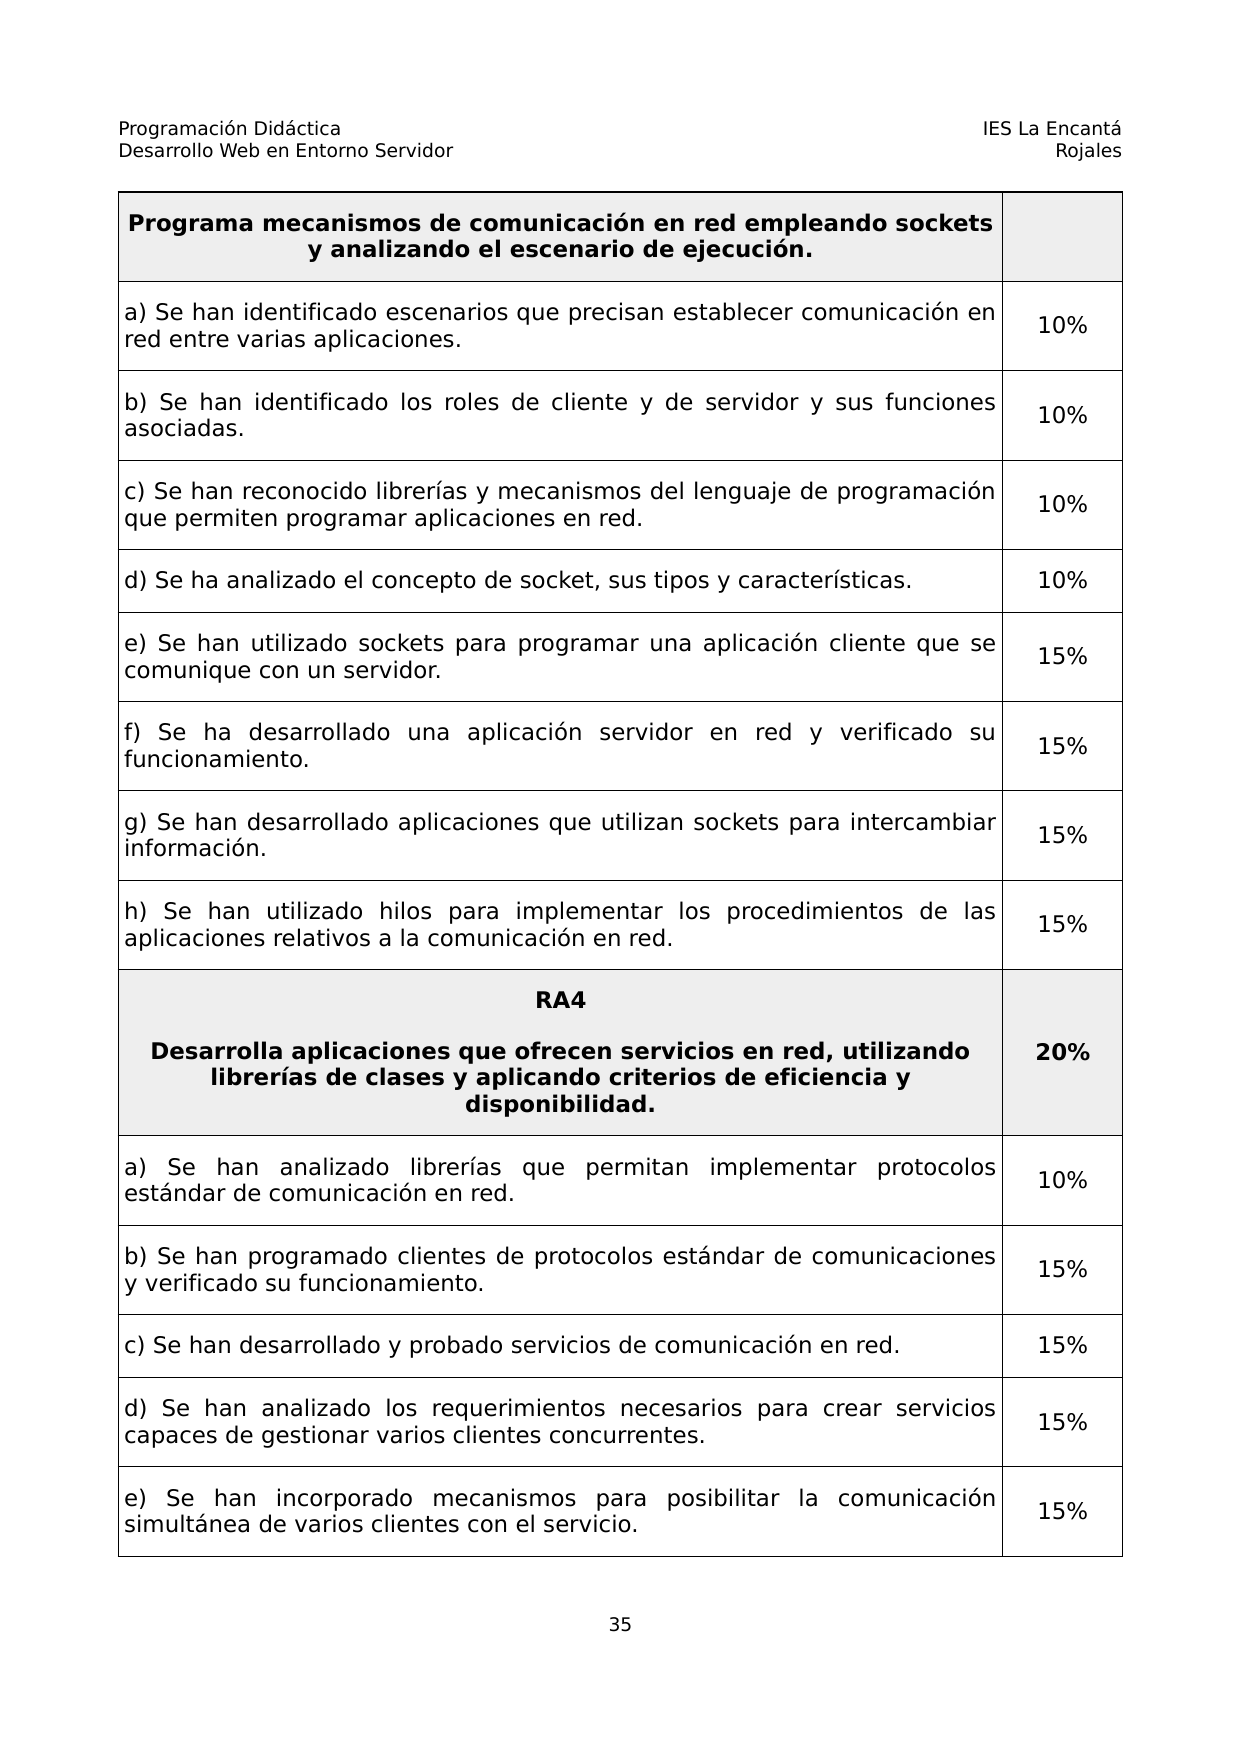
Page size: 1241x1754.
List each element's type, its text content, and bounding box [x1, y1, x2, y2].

table_cell f) Se ha desarrollado una aplicación servidor en red y verificado su funcionamiento. [119, 702, 1002, 790]
table_cell 10% [1003, 461, 1122, 549]
table_cell 20% [1003, 970, 1122, 1135]
table_cell a) Se han analizado librerías que permitan implementar protocolos estándar de comunicación en red. [119, 1136, 1002, 1225]
table_cell e) Se han incorporado mecanismos para posibilitar la comunicación simultánea de varios clientes con el servicio. [119, 1467, 1002, 1556]
table_cell 10% [1003, 1136, 1122, 1225]
table_cell 15% [1003, 1378, 1122, 1466]
table_cell 10% [1003, 371, 1122, 459]
table_cell e) Se han utilizado sockets para programar una aplicación cliente que se comunique con un servidor. [119, 613, 1002, 701]
table_cell c) Se han reconocido librerías y mecanismos del lenguaje de programación que permiten programar aplicaciones en red. [119, 461, 1002, 549]
table_cell 10% [1003, 282, 1122, 370]
table_cell [1003, 193, 1122, 281]
table_cell b) Se han programado clientes de protocolos estándar de comunicaciones y verificado su funcionamiento. [119, 1226, 1002, 1314]
table_cell c) Se han desarrollado y probado servicios de comunicación en red. [119, 1315, 1002, 1377]
table_cell Programa mecanismos de comunicación en red empleando sockets y analizando el escenario de ejecución. [119, 193, 1002, 281]
table_cell 15% [1003, 1467, 1122, 1556]
table_cell d) Se ha analizado el concepto de socket, sus tipos y características. [119, 550, 1002, 612]
table_cell RA4 Desarrolla aplicaciones que ofrecen servicios en red, utilizando librerías de clases y aplicando criterios de eficiencia y disponibilidad. [119, 970, 1002, 1135]
table_cell g) Se han desarrollado aplicaciones que utilizan sockets para intercambiar información. [119, 791, 1002, 880]
table_cell 15% [1003, 881, 1122, 969]
table_cell h) Se han utilizado hilos para implementar los procedimientos de las aplicaciones relativos a la comunicación en red. [119, 881, 1002, 969]
table_cell 15% [1003, 613, 1122, 701]
table_cell 15% [1003, 791, 1122, 880]
table_cell 10% [1003, 550, 1122, 612]
table_cell 15% [1003, 702, 1122, 790]
table_cell b) Se han identificado los roles de cliente y de servidor y sus funciones asociadas. [119, 371, 1002, 459]
table_cell 15% [1003, 1315, 1122, 1377]
table_cell a) Se han identificado escenarios que precisan establecer comunicación en red entre varias aplicaciones. [119, 282, 1002, 370]
table_cell d) Se han analizado los requerimientos necesarios para crear servicios capaces de gestionar varios clientes concurrentes. [119, 1378, 1002, 1466]
table_cell 15% [1003, 1226, 1122, 1314]
